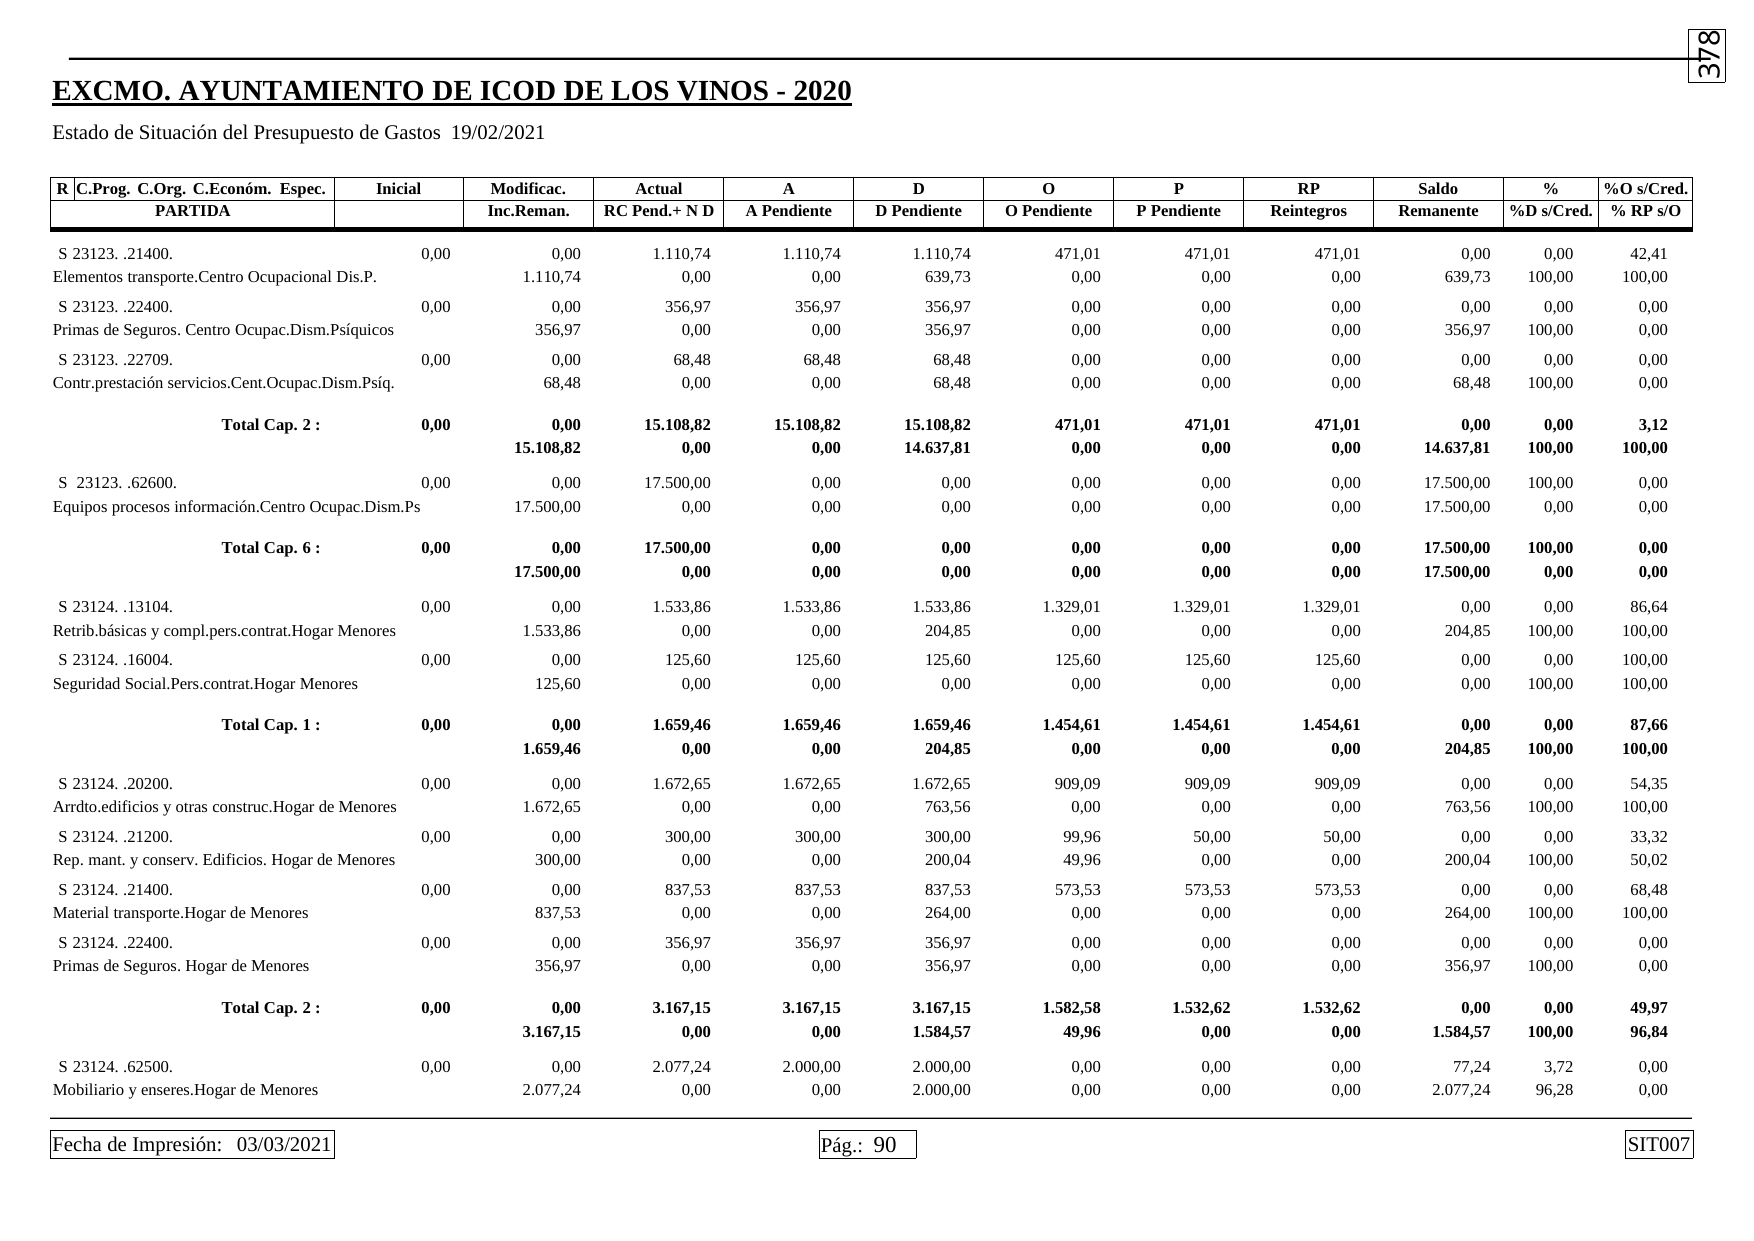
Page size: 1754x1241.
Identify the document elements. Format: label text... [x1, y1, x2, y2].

text 378 [1689, 31, 1724, 82]
text Estado de Situación del Presupuesto de Gastos 19/02/2021 [52, 120, 1704, 144]
subtitle EXCMO. AYUNTAMIENTO DE ICOD DE LOS VINOS - 2020 [52, 73, 1704, 107]
